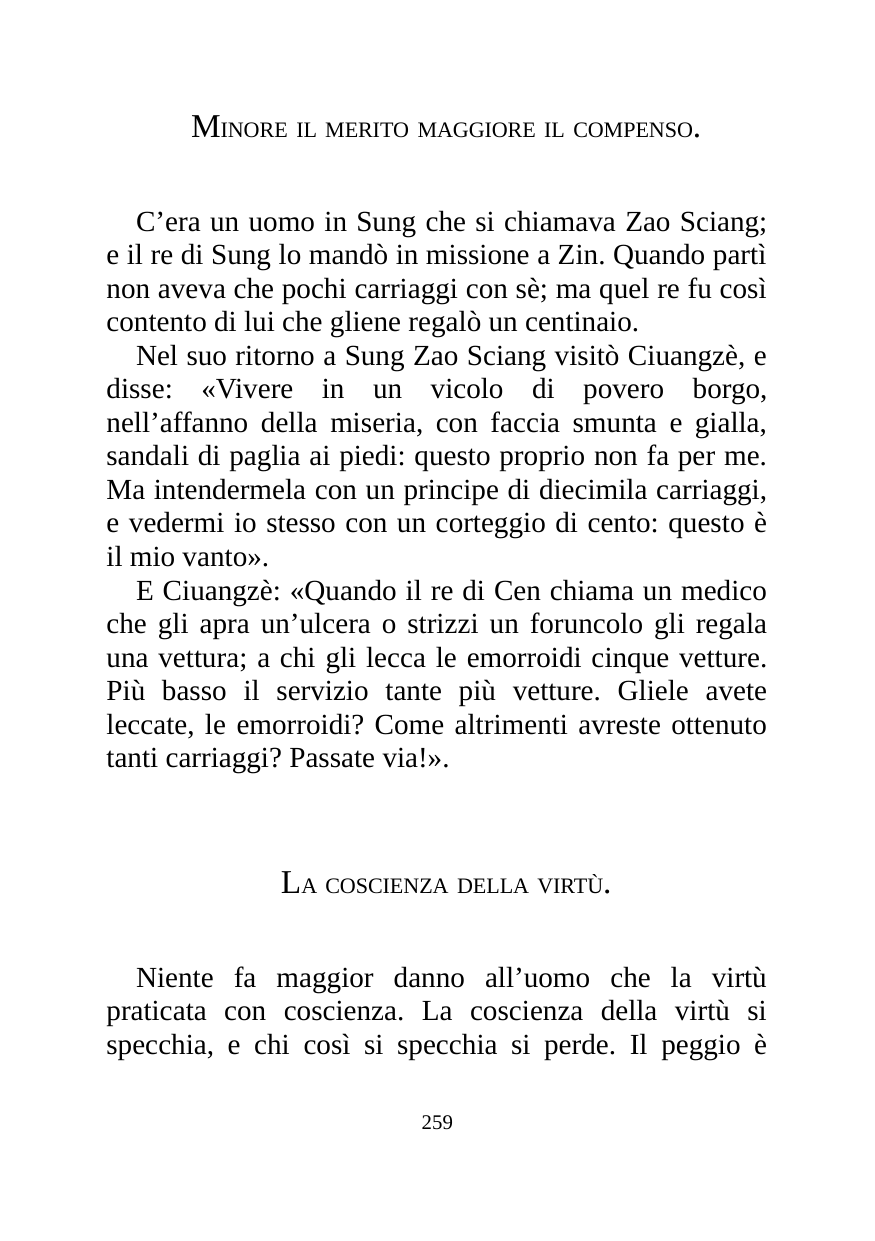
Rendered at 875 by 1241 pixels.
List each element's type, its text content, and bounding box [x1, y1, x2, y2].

text Niente fa maggior danno all’uomo che la virtù praticata con coscienza. La coscienza della virtù si specchia, e chi così si specchia si perde. Il peggio è [106, 960, 768, 1060]
text C’era un uomo in Sung che si chiamava Zao Sciang; e il re di Sung lo mandò in missione a Zin. Quando partì non aveva che pochi carriaggi con sè; ma quel re fu così contento di lui che gliene regalò un centinaio. [106, 204, 768, 338]
subtitle La coscienza della virtù. [124, 862, 768, 901]
text Nel suo ritorno a Sung Zao Sciang visitò Ciuangzè, e disse: «Vivere in un vicolo di povero borgo, nell’affanno della miseria, con faccia smunta e gialla, sandali di paglia ai piedi: questo proprio non fa per me. Ma intendermela con un principe di diecimila carriaggi, e vedermi io stesso con un corteggio di cento: questo è il mio vanto». [106, 338, 768, 573]
text E Ciuangzè: «Quando il re di Cen chiama un medico che gli apra un’ulcera o strizzi un foruncolo gli regala una vettura; a chi gli lecca le emorroidi cinque vetture. Più basso il servizio tante più vetture. Gliele avete leccate, le emorroidi? Come altrimenti avreste ottenuto tanti carriaggi? Passate via!». [106, 573, 768, 774]
subtitle Minore il merito maggiore il compenso. [124, 106, 768, 144]
